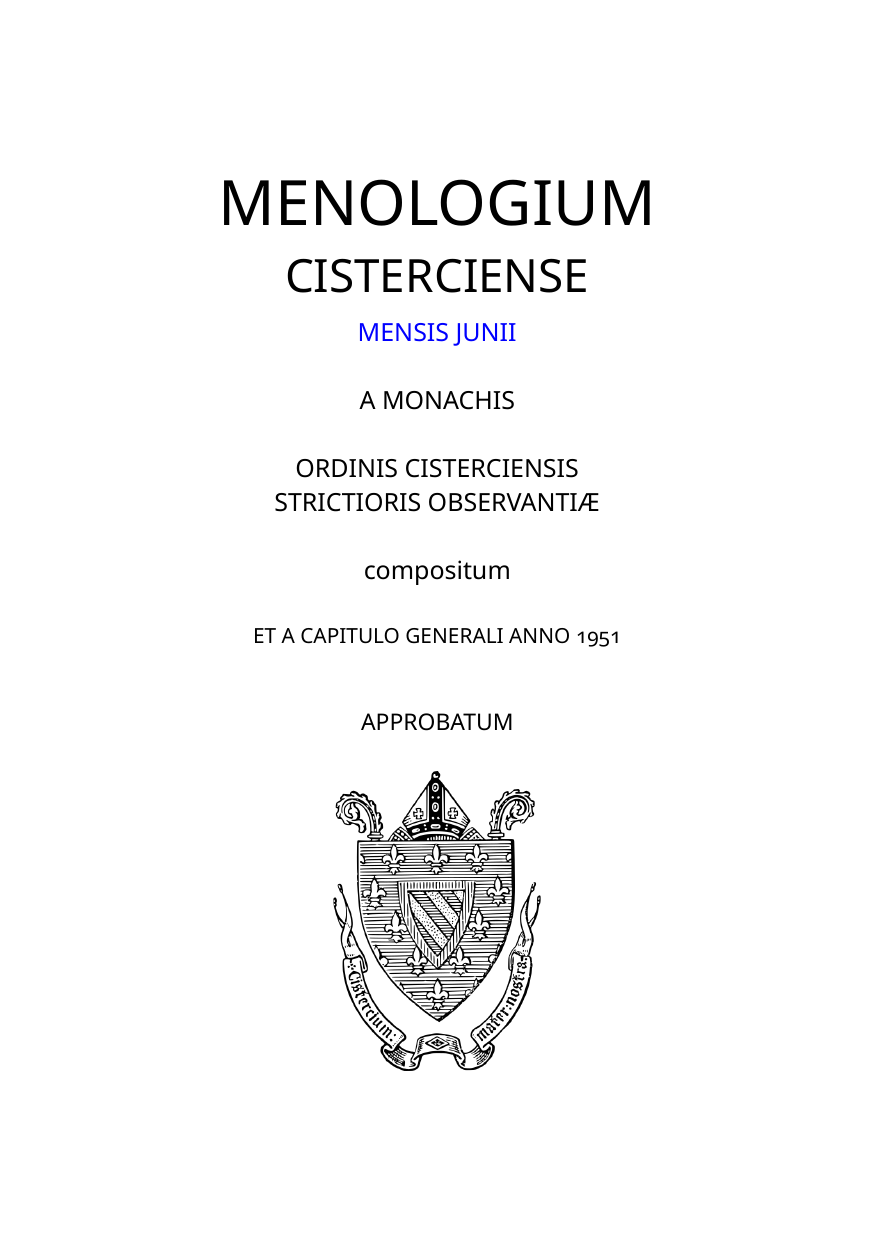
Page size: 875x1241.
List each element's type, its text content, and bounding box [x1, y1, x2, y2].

text MENSIS JUNII [90, 314, 784, 349]
text CISTERCIENSE [90, 243, 784, 306]
text STRICTIORIS OBSERVANTIÆ [90, 485, 784, 519]
text A MONACHIS [90, 383, 784, 417]
picture [333, 771, 541, 1071]
text ET A CAPITULO GENERALI ANNO 1951 [90, 621, 784, 649]
text compositum [90, 553, 784, 587]
text APPROBATUM [90, 706, 784, 738]
text ORDINIS CISTERCIENSIS [90, 451, 784, 485]
text MENOLOGIUM [90, 158, 784, 243]
